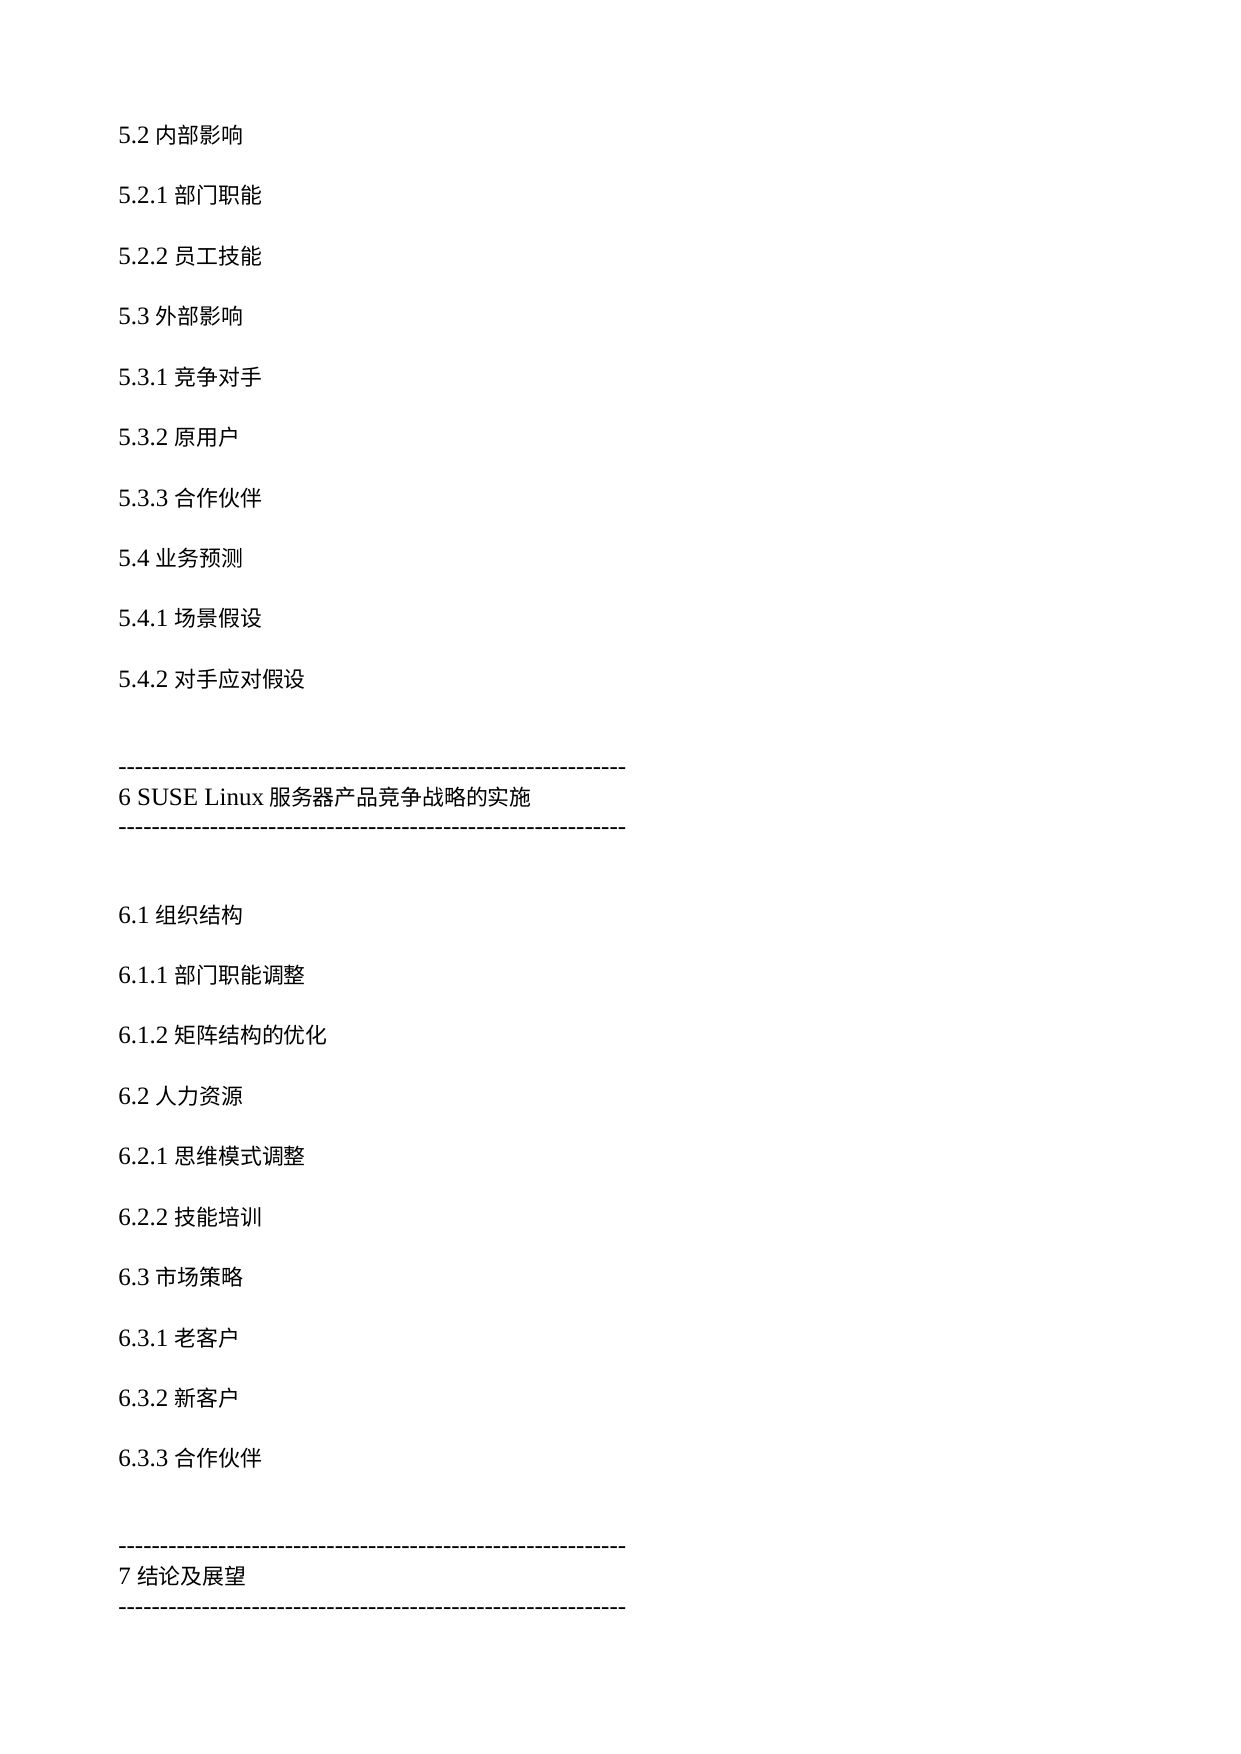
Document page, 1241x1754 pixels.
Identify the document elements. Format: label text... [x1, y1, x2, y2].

text 5.4.2 对手应对假设 [118, 662, 1122, 693]
text ------------------------------------------------------------- [118, 811, 1122, 840]
text ------------------------------------------------------------- [118, 1531, 1122, 1559]
text 7 结论及展望 [118, 1559, 1122, 1591]
text 5.3.3 合作伙伴 [118, 481, 1122, 512]
text 6.3.2 新客户 [118, 1381, 1122, 1413]
text 6.3.3 合作伙伴 [118, 1441, 1122, 1473]
text 6.1.1 部门职能调整 [118, 958, 1122, 990]
text 5.3.1 竞争对手 [118, 360, 1122, 391]
text 5.2.1 部门职能 [118, 178, 1122, 210]
text 6.1 组织结构 [118, 898, 1122, 929]
text ------------------------------------------------------------- [118, 1591, 1122, 1620]
text 6.2 人力资源 [118, 1079, 1122, 1111]
text 5.3.2 原用户 [118, 420, 1122, 452]
text 6.3 市场策略 [118, 1260, 1122, 1292]
text 6.2.2 技能培训 [118, 1200, 1122, 1231]
text 5.4.1 场景假设 [118, 601, 1122, 633]
text 5.2.2 员工技能 [118, 239, 1122, 271]
text ------------------------------------------------------------- [118, 751, 1122, 780]
text 5.3 外部影响 [118, 299, 1122, 331]
text 6.2.1 思维模式调整 [118, 1139, 1122, 1171]
text 6 SUSE Linux服务器产品竞争战略的实施 [118, 780, 1122, 811]
text 5.4 业务预测 [118, 541, 1122, 573]
text 6.1.2 矩阵结构的优化 [118, 1018, 1122, 1050]
text 5.2 内部影响 [118, 118, 1122, 150]
text 6.3.1 老客户 [118, 1321, 1122, 1352]
